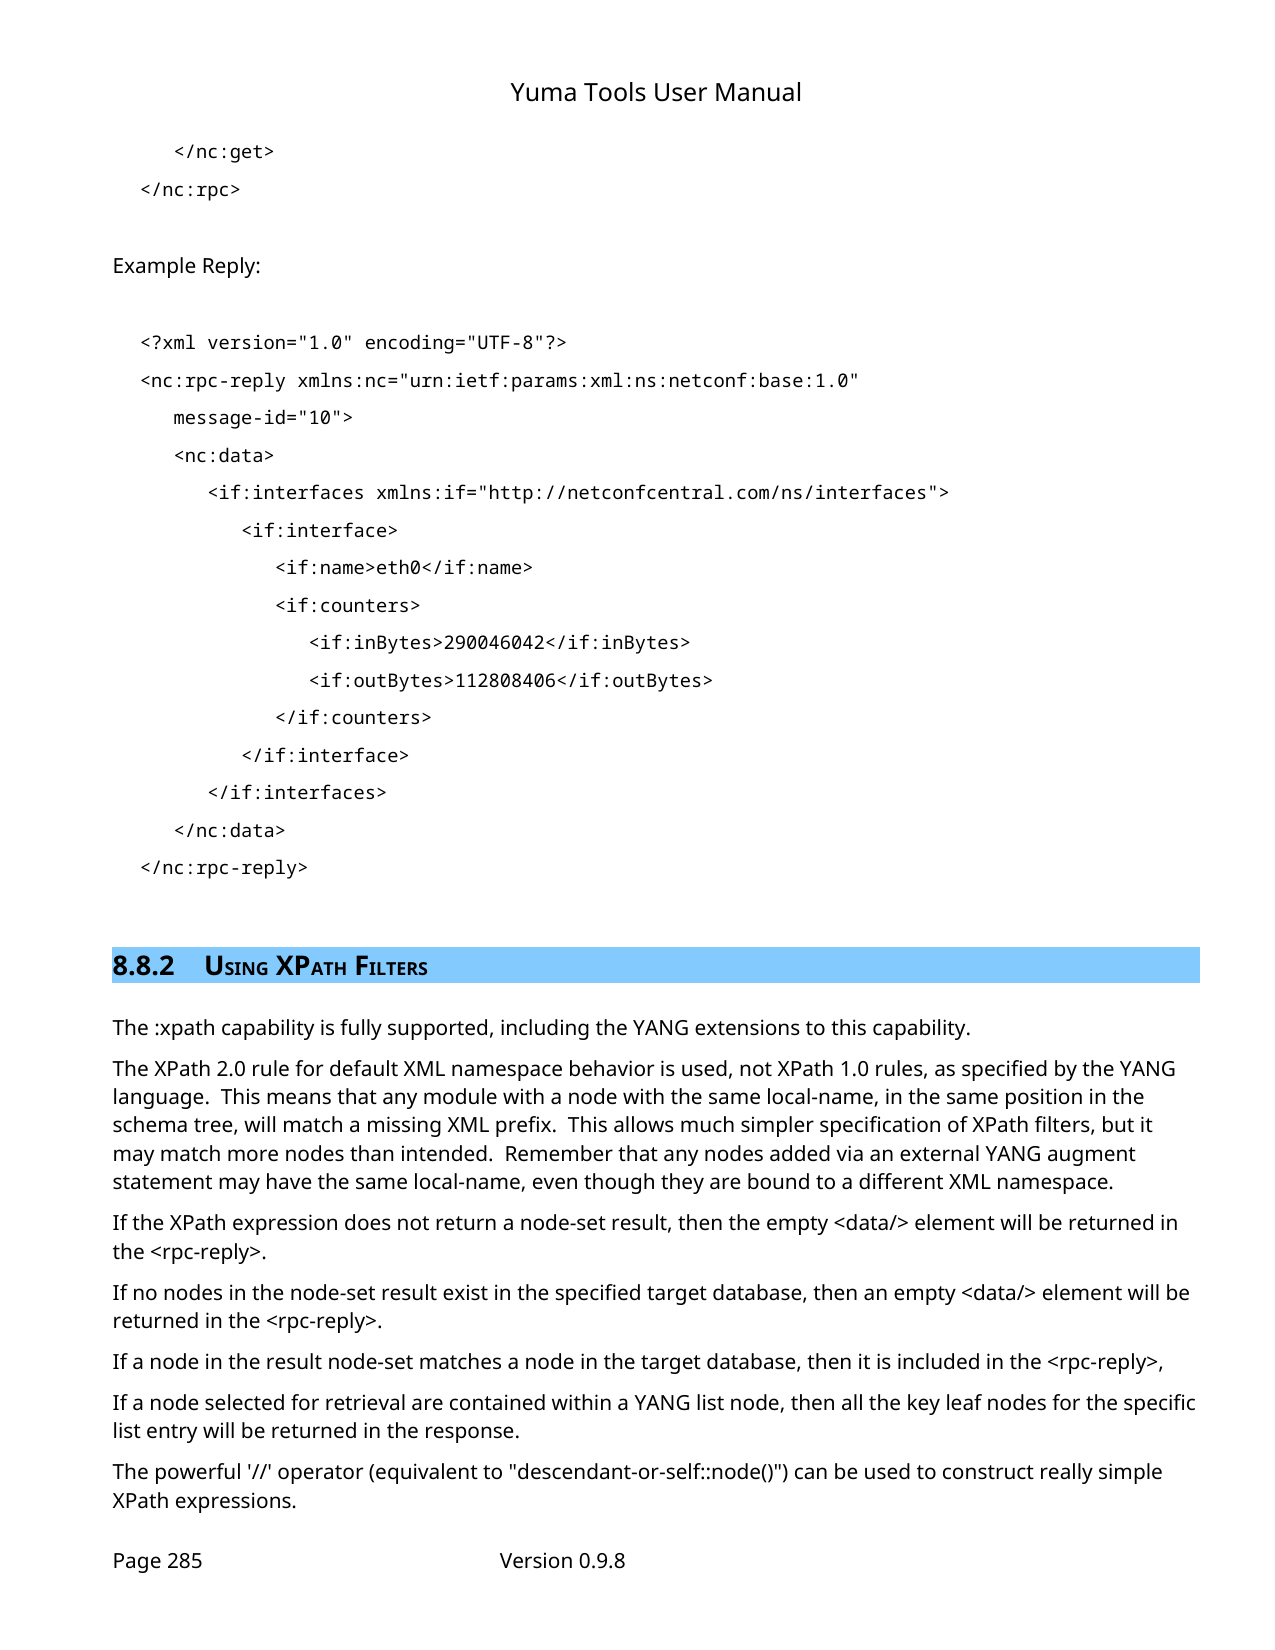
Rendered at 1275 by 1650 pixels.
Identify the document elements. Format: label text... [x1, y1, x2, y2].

subtitle Using XPath Filters [112, 947, 1200, 983]
text message-id="10"> [139, 404, 1200, 430]
text </if:interface> [139, 742, 1200, 767]
text <?xml version="1.0" encoding="UTF-8"?> [139, 329, 1200, 355]
text </nc:rpc-reply> [139, 854, 1200, 880]
text </if:counters> [139, 704, 1200, 730]
text </nc:get> [139, 138, 1200, 164]
text The XPath 2.0 rule for default XML namespace behavior is used, not XPath 1.0 rules, as specified by the YANG language. This means that any module with a node with the same local-name, in the same position in the schema tree, will match a missing XML prefix. This allows much simpler specification of XPath filters, but it may match more nodes than intended. Remember that any nodes added via an external YANG augment statement may have the same local-name, even though they are bound to a different XML namespace. [112, 1054, 1200, 1196]
text If a node in the result node-set matches a node in the target database, then it is included in the <rpc-reply>, [112, 1347, 1200, 1376]
text The :xpath capability is fully supported, including the YANG extensions to this capability. [112, 1013, 1200, 1041]
text The powerful '//' operator (equivalent to "descendant-or-self::node()") can be used to construct really simple XPath expressions. [112, 1457, 1200, 1514]
text <if:interfaces xmlns:if="http://netconfcentral.com/ns/interfaces"> [139, 479, 1200, 505]
text <nc:rpc-reply xmlns:nc="urn:ietf:params:xml:ns:netconf:base:1.0" [139, 367, 1200, 392]
text If the XPath expression does not return a node-set result, then the empty <data/> element will be returned in the <rpc-reply>. [112, 1208, 1200, 1265]
text <if:counters> [139, 592, 1200, 617]
text <if:inBytes>290046042</if:inBytes> [139, 629, 1200, 655]
text Example Reply: [112, 251, 1200, 279]
text If no nodes in the node-set result exist in the specified target database, then an empty <data/> element will be returned in the <rpc-reply>. [112, 1278, 1200, 1334]
text </nc:data> [139, 817, 1200, 842]
text If a node selected for retrieval are contained within a YANG list node, then all the key leaf nodes for the specific list entry will be returned in the response. [112, 1388, 1200, 1445]
text <if:name>eth0</if:name> [139, 554, 1200, 580]
text </if:interfaces> [139, 779, 1200, 805]
text <if:interface> [139, 517, 1200, 542]
text <if:outBytes>112808406</if:outBytes> [139, 667, 1200, 692]
text </nc:rpc> [139, 176, 1200, 202]
text <nc:data> [139, 442, 1200, 467]
